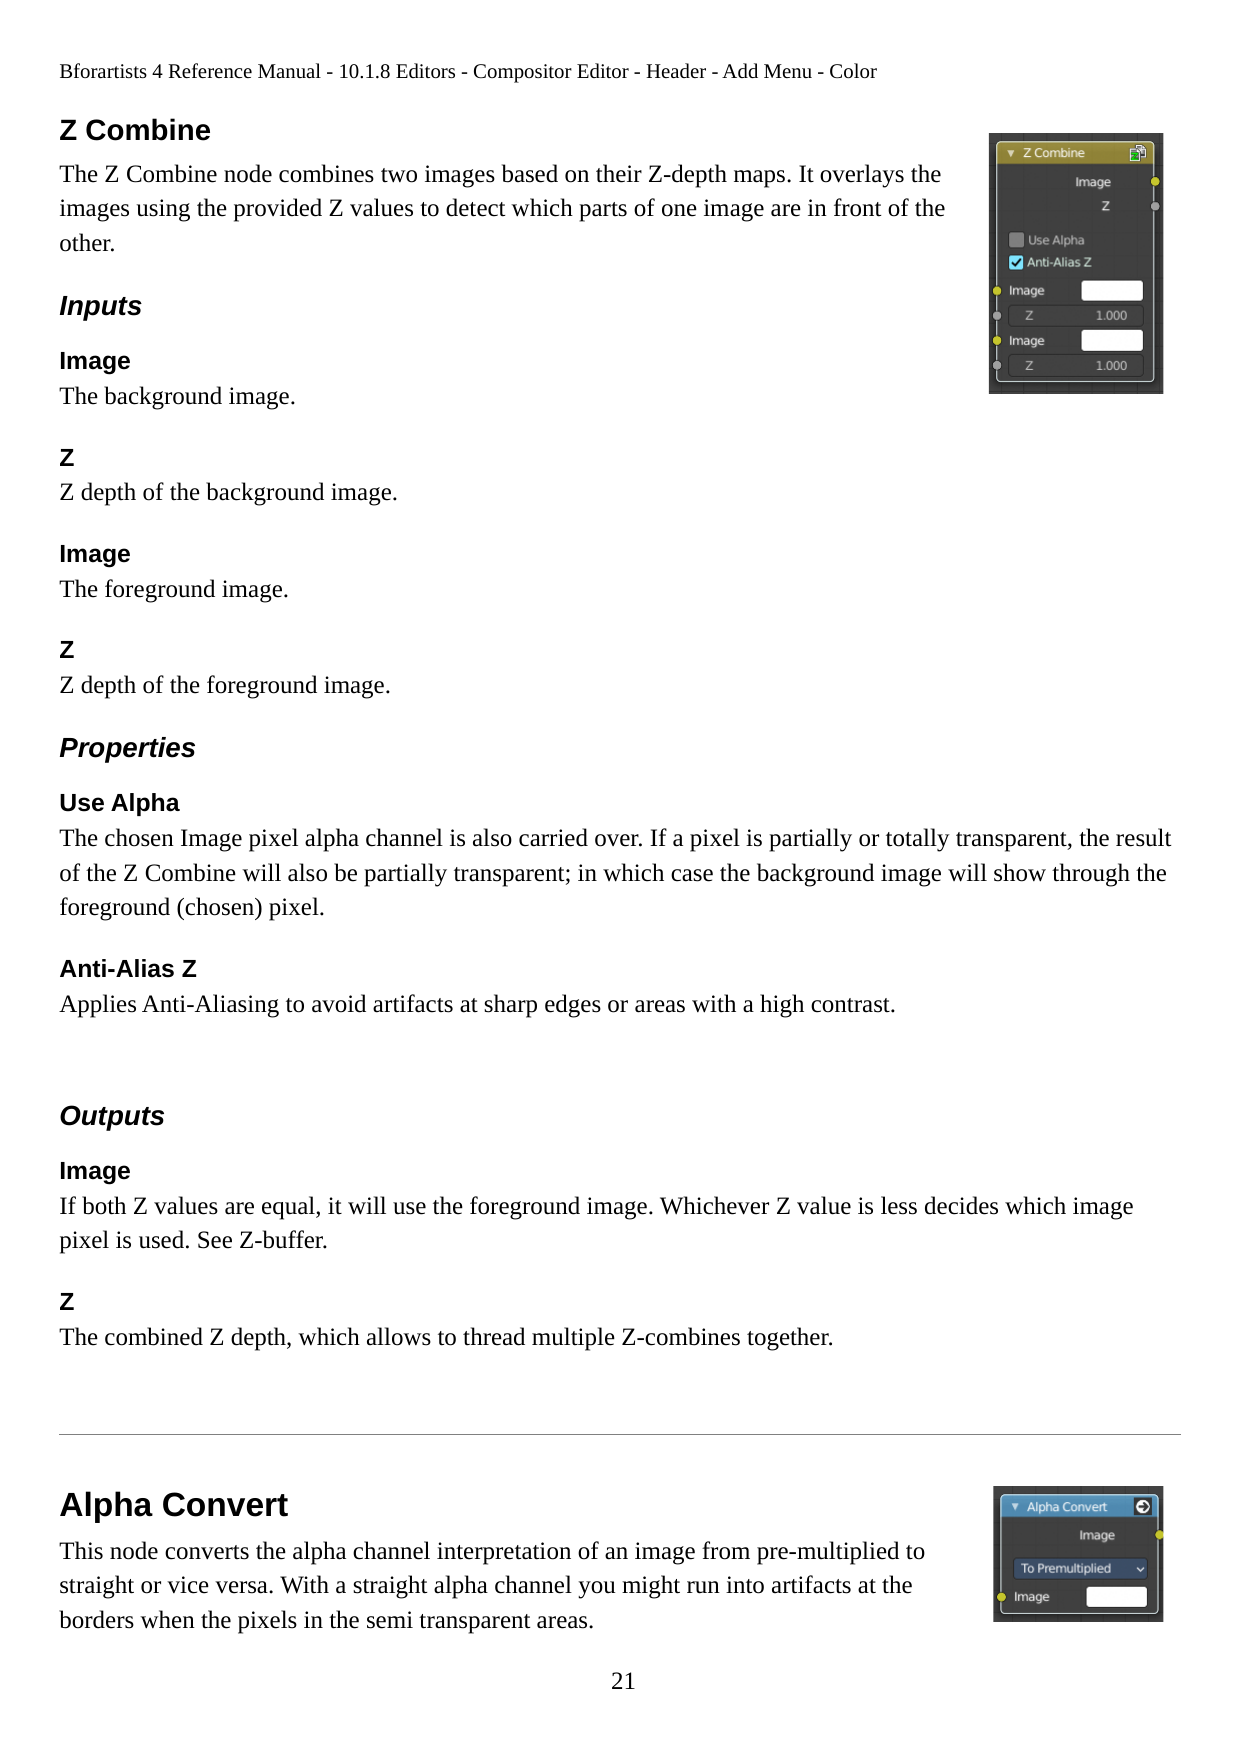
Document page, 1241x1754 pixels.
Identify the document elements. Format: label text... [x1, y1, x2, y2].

text If both Z values are equal, it will use the foreground image. Whichever Z value is less decides which image pixel is used. See Z-buffer. [59, 1191, 1181, 1254]
subtitle Z [59, 443, 1181, 471]
subtitle Image [59, 539, 1181, 567]
text The foreground image. [59, 574, 1181, 602]
text The chosen Image pixel alpha channel is also carried over. If a pixel is partially or totally transparent, the result of the Z Combine will also be partially transparent; in which case the background image will show through the foreground (chosen) pixel. [59, 823, 1181, 921]
subtitle Anti-Alias Z [59, 954, 1181, 982]
subtitle Z [59, 635, 1181, 664]
subtitle Inputs [59, 289, 988, 321]
subtitle Z [59, 1287, 1181, 1316]
subtitle [1164, 346, 1181, 375]
subtitle [1164, 289, 1181, 321]
subtitle Properties [59, 732, 1181, 763]
text The Z Combine node combines two images based on their Z-depth maps. It overlays the images using the provided Z values to detect which parts of one image are in front of the other. [59, 159, 988, 257]
picture [988, 133, 1164, 394]
subtitle Alpha Convert [59, 1485, 1181, 1523]
text This node converts the alpha channel interpretation of an image from pre-multiplied to straight or vice versa. With a straight alpha channel you might run into artifacts at the borders when the pixels in the semi transparent areas. [59, 1536, 1181, 1634]
text Applies Anti-Aliasing to avoid artifacts at sharp edges or areas with a high contrast. [59, 989, 1181, 1017]
subtitle Use Alpha [59, 788, 1181, 817]
subtitle Image [59, 1156, 1181, 1185]
text The background image. [59, 381, 1181, 410]
subtitle Image [59, 346, 988, 375]
picture [993, 1486, 1164, 1622]
subtitle Outputs [59, 1099, 1181, 1131]
subtitle Z Combine [59, 113, 1181, 146]
text The combined Z depth, which allows to thread multiple Z-combines together. [59, 1322, 1181, 1351]
text Z depth of the background image. [59, 477, 1181, 506]
text Z depth of the foreground image. [59, 670, 1181, 699]
